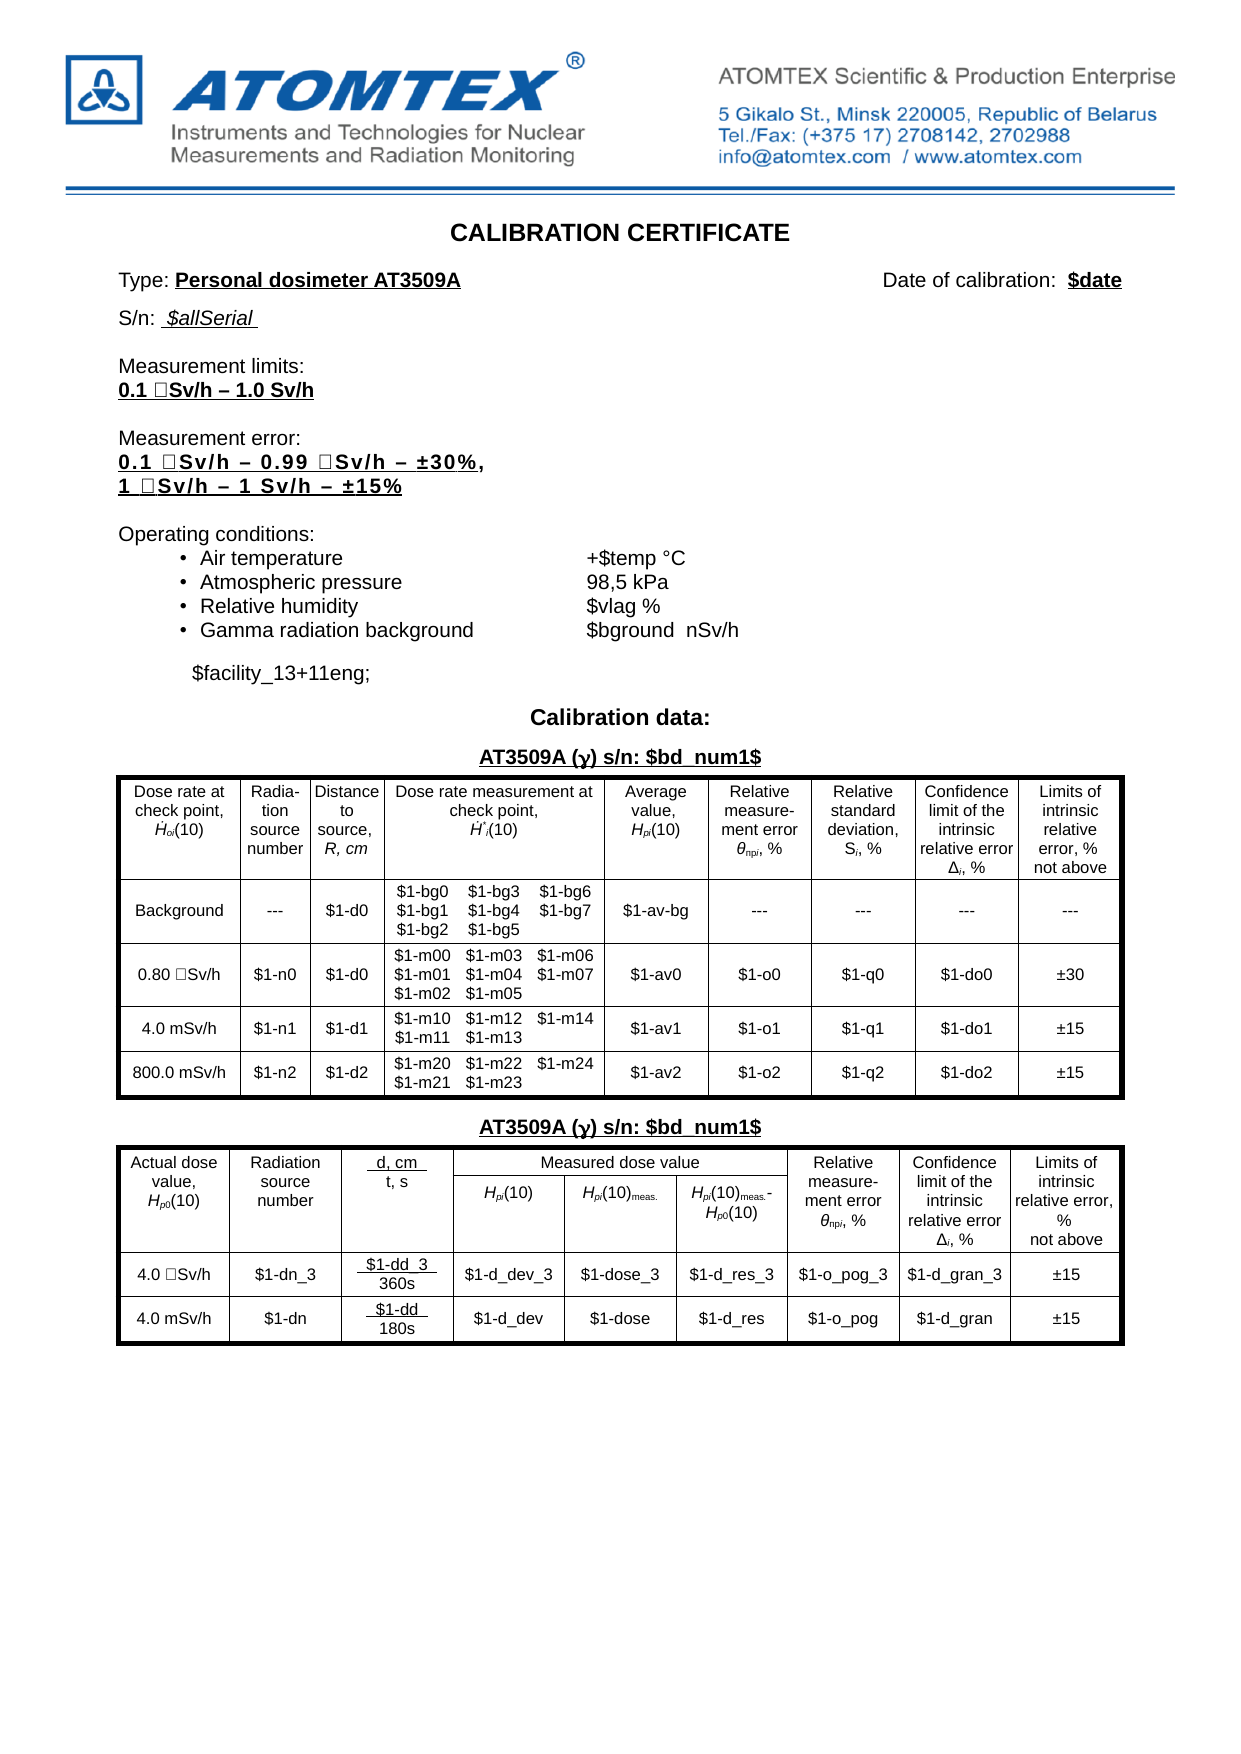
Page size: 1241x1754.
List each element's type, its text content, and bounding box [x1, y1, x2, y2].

table_cell $1-o_pog [788, 1297, 899, 1341]
list Relative humidity $vlag % [179, 593, 1122, 618]
table_cell ±15 [1019, 1052, 1119, 1095]
text 0.1 Sv/h – 0.99 Sv/h – ±30%, [118, 449, 1122, 473]
table_cell ±15 [1019, 1007, 1119, 1051]
table_cell Average value, Hpi(10) [605, 780, 708, 879]
table_cell $1-o2 [709, 1052, 811, 1095]
table_cell $1-dd 180s [342, 1297, 453, 1341]
table_cell $1-dd_3 360s [342, 1253, 453, 1296]
table_cell $1-do0 [916, 944, 1018, 1006]
table_cell $1-o0 [709, 944, 811, 1006]
table_cell $1-n1 [241, 1007, 310, 1051]
text 1 Sv/h – 1 Sv/h – ±15% [118, 473, 1122, 497]
table_cell Hpi(10)meas.-Hp0(10) [677, 1176, 787, 1252]
table_cell $1-m20 $1-m21 $1-m22 $1-m23 $1-m24 [385, 1052, 604, 1095]
table_cell 800.0 mSv/h [121, 1052, 240, 1095]
text Type: Personal dosimeter AT3509A Date of calibration: $date [118, 267, 1122, 291]
table_cell Measured dose value [454, 1150, 787, 1175]
table_cell Dose rate at check point, Ḣoi(10) [121, 780, 240, 879]
text CALIBRATION CERTIFICATE [118, 218, 1122, 247]
text Measurement error: [118, 426, 1122, 449]
table_cell Limits of intrinsic relative error, % not above [1019, 780, 1119, 879]
table_cell $1-d_res_3 [677, 1253, 787, 1296]
table_cell $1-av0 [605, 944, 708, 1006]
table_cell $1-d1 [311, 1007, 384, 1051]
table_cell Radiation source number [230, 1150, 341, 1252]
table_cell Background [121, 880, 240, 942]
table_cell --- [1019, 880, 1119, 942]
table_cell Relative measure-ment error θпрi, % [788, 1150, 899, 1252]
table_cell $1-n2 [241, 1052, 310, 1095]
table_cell $1-dose_3 [565, 1253, 676, 1296]
table_cell --- [241, 880, 310, 942]
table_cell Limits of intrinsic relative error, % not above [1011, 1150, 1119, 1252]
table_cell Dose rate measurement at check point, Ḣ*i(10) [385, 780, 604, 879]
table_cell 4.0 mSv/h [121, 1007, 240, 1051]
table_cell $1-d_gran [900, 1297, 1010, 1341]
list Atmospheric pressure 98,5 kPa [179, 569, 1122, 593]
text S/n: $allSerial [118, 306, 1122, 330]
table_cell ±30 [1019, 944, 1119, 1006]
table_cell $1-d_res [677, 1297, 787, 1341]
table_cell $1-dose [565, 1297, 676, 1341]
table_cell 4.0 mSv/h [121, 1297, 229, 1341]
text $facility_13+11eng; [118, 661, 1122, 685]
table_cell ±15 [1011, 1297, 1119, 1341]
table_cell $1-n0 [241, 944, 310, 1006]
table_cell $1-d0 [311, 944, 384, 1006]
table_cell $1-q2 [812, 1052, 915, 1095]
text 0.1 Sv/h – 1.0 Sv/h [118, 378, 1122, 402]
table_cell ±15 [1011, 1253, 1119, 1296]
table_cell $1-dn [230, 1297, 341, 1341]
table_cell $1-av1 [605, 1007, 708, 1051]
table_header AT3509A () s/n: $bd_num1$ [118, 730, 1122, 775]
table_cell --- [916, 880, 1018, 942]
table_cell Confidence limit of the intrinsic relative error Δi, % [900, 1150, 1010, 1252]
table_cell $1-do1 [916, 1007, 1018, 1051]
table_cell $1-q0 [812, 944, 915, 1006]
text Measurement limits: [118, 354, 1122, 378]
table_cell $1-d2 [311, 1052, 384, 1095]
table_cell Radia-tion source number [241, 780, 310, 879]
table_cell Distance to source, R, сm [311, 780, 384, 879]
table_cell $1-do2 [916, 1052, 1018, 1095]
text Calibration data: [118, 704, 1122, 730]
table_cell Actual dose value, Hp0(10) [121, 1150, 229, 1252]
text Operating conditions: [118, 521, 1122, 545]
list Air temperature +$temp °C [179, 545, 1122, 569]
table_header AT3509A () s/n: $bd_num1$ [118, 1100, 1122, 1145]
table_cell Hpi(10) [454, 1176, 564, 1252]
table_cell 0.80 Sv/h [121, 944, 240, 1006]
table_cell --- [812, 880, 915, 942]
table_cell $1-bg0 $1-bg1 $1-bg2 $1-bg3 $1-bg4 $1-bg5 $1-bg6 $1-bg7 [385, 880, 604, 942]
table_cell $1-m00 $1-m01 $1-m02 $1-m03 $1-m04 $1-m05 $1-m06 $1-m07 [385, 944, 604, 1006]
table_cell 4.0 Sv/h [121, 1253, 229, 1296]
table_cell $1-d_dev_3 [454, 1253, 564, 1296]
list Gamma radiation background $bground nSv/h [179, 618, 1122, 642]
table_cell --- [709, 880, 811, 942]
table_cell $1-o_pog_3 [788, 1253, 899, 1296]
table_cell $1-dn_3 [230, 1253, 341, 1296]
table_cell Hpi(10)meas. [565, 1176, 676, 1252]
table_cell $1-o1 [709, 1007, 811, 1051]
table_cell $1-d_gran_3 [900, 1253, 1010, 1296]
table_cell $1-d0 [311, 880, 384, 942]
table_cell $1-m10 $1-m11 $1-m12 $1-m13 $1-m14 [385, 1007, 604, 1051]
table_cell $1-d_dev [454, 1297, 564, 1341]
table_cell $1-av2 [605, 1052, 708, 1095]
table_cell d, cm t, s [342, 1150, 453, 1252]
table_cell Relative measure-ment error θпрi, % [709, 780, 811, 879]
table_cell $1-av-bg [605, 880, 708, 942]
table_cell $1-q1 [812, 1007, 915, 1051]
table_cell Relative standard deviation, Si, % [812, 780, 915, 879]
table_cell Confidence limit of the intrinsic relative error Δi, % [916, 780, 1018, 879]
